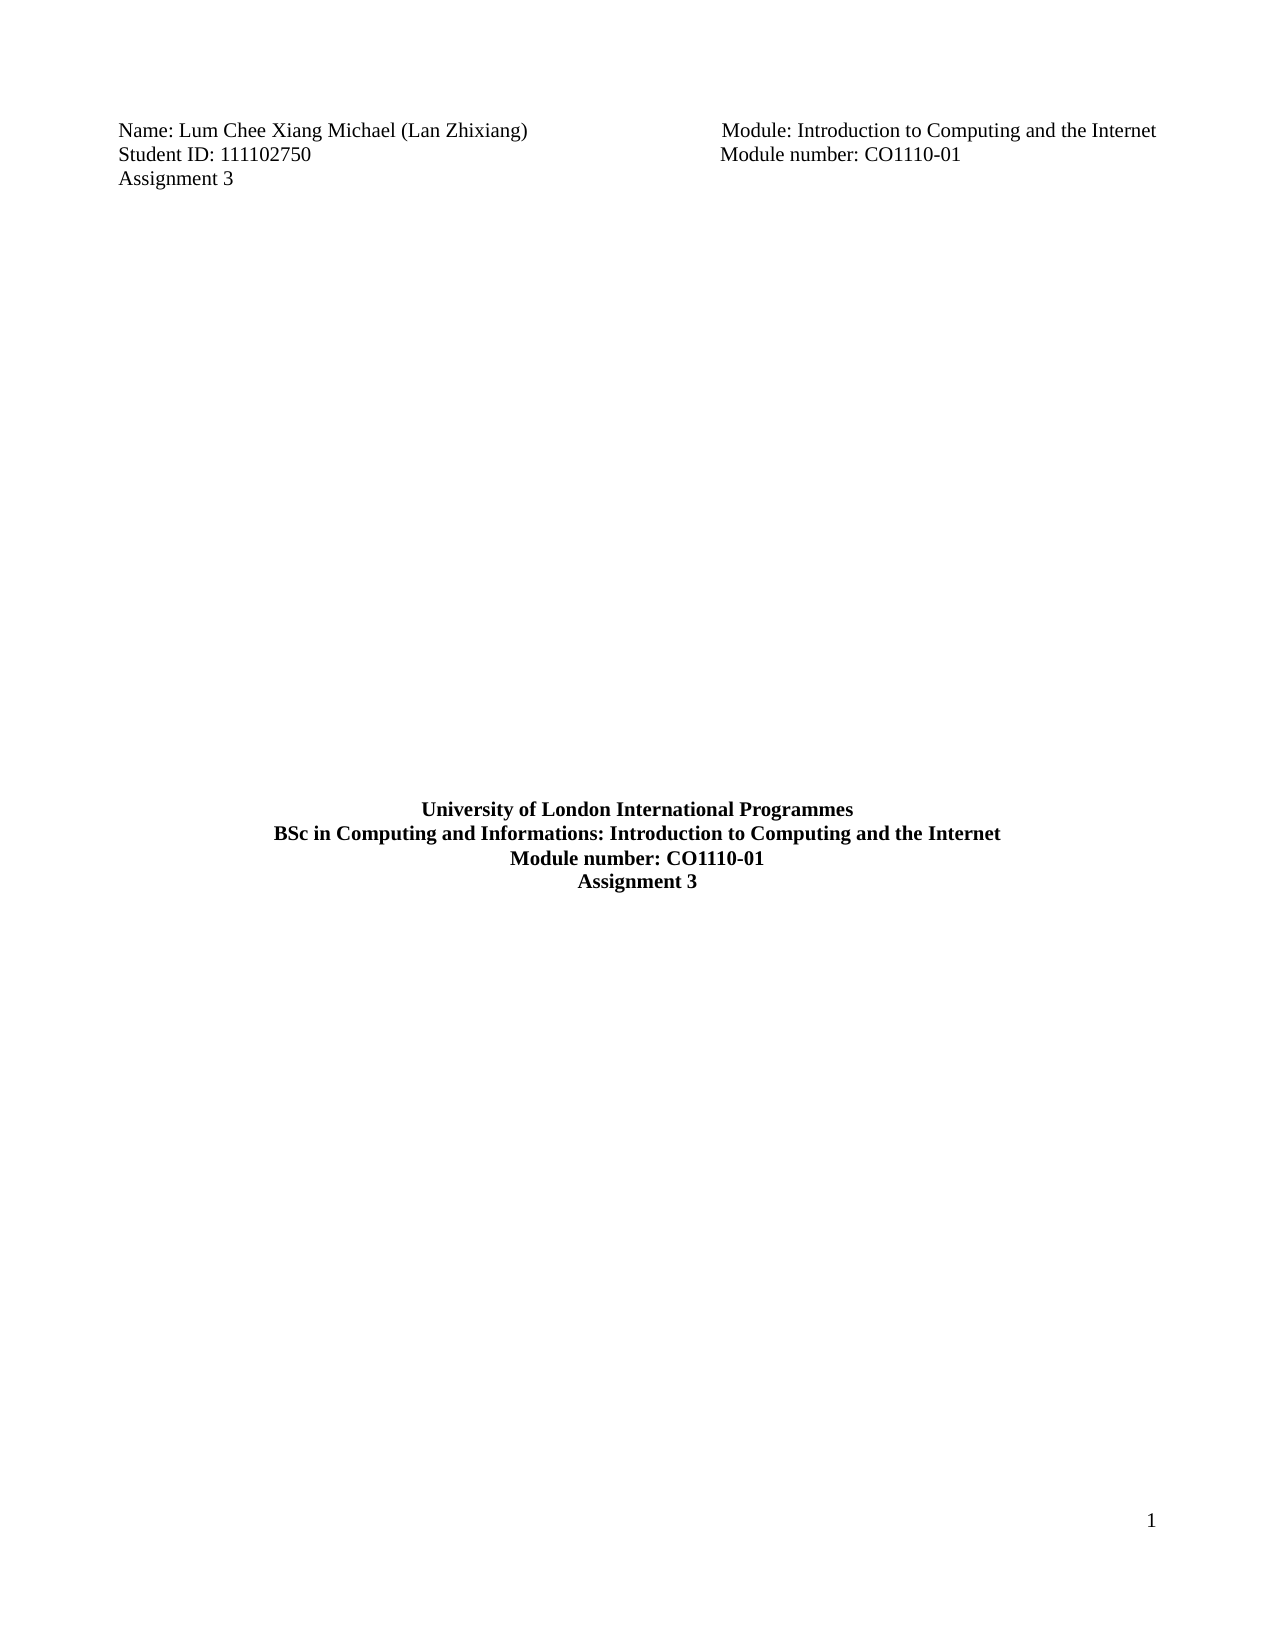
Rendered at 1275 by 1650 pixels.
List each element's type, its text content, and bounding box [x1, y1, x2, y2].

text University of London International Programmes [118, 797, 1156, 821]
text Assignment 3 [118, 869, 1156, 893]
text Module number: CO1110-01 [118, 845, 1156, 869]
text BSc in Computing and Informations: Introduction to Computing and the Internet [118, 821, 1156, 845]
